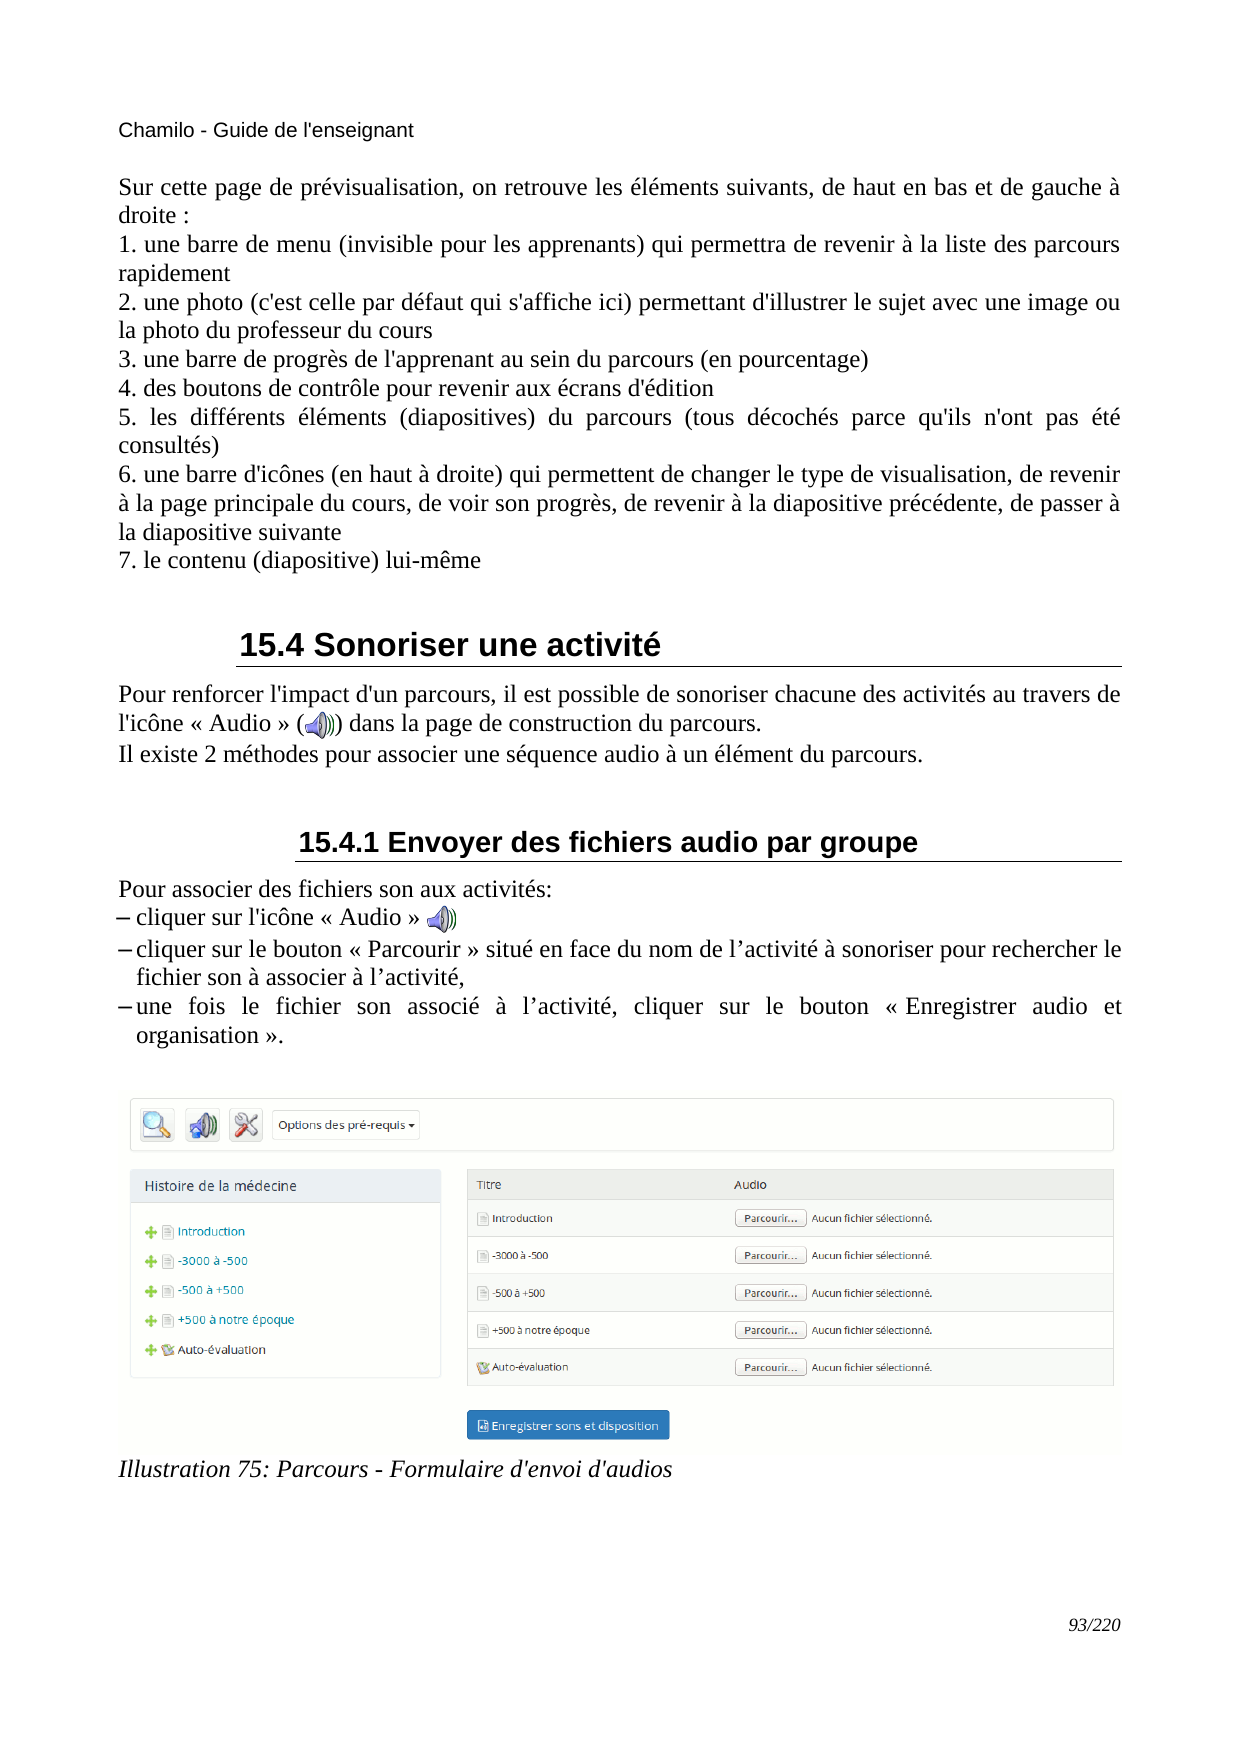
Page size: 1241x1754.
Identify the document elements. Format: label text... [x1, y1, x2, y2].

picture [304, 709, 335, 740]
list une barre d'icônes (en haut à droite) qui permettent de changer le type de visualisation, de revenir à la page principale du cours, de voir son progrès, de revenir à la diapositive précédente, de passer à la diapositive suivante [118, 459, 1122, 545]
list des boutons de contrôle pour revenir aux écrans d'édition [118, 373, 1122, 402]
list le contenu (diapositive) lui-même [118, 545, 1122, 574]
list une barre de menu (invisible pour les apprenants) qui permettra de revenir à la liste des parcours rapidement [118, 229, 1122, 287]
picture [118, 1090, 1122, 1455]
text Pour associer des fichiers son aux activités: [118, 874, 1122, 902]
picture [426, 903, 457, 934]
subtitle Envoyer des fichiers audio par groupe [295, 822, 1122, 861]
list cliquer sur le bouton « Parcourir » situé en face du nom de l’activité à sonoriser pour rechercher le fichier son à associer à l’activité, [118, 934, 1122, 991]
list cliquer sur l'icône « Audio » [116, 902, 1122, 934]
list une barre de progrès de l'apprenant au sein du parcours (en pourcentage) [118, 344, 1122, 373]
text Sur cette page de prévisualisation, on retrouve les éléments suivants, de haut en bas et de gauche à droite : [118, 172, 1122, 229]
text Il existe 2 méthodes pour associer une séquence audio à un élément du parcours. [118, 739, 1122, 768]
text Pour renforcer l'impact d'un parcours, il est possible de sonoriser chacune des activités au travers de l'icône « Audio » () dans la page de construction du parcours. [118, 679, 1122, 739]
list les différents éléments (diapositives) du parcours (tous décochés parce qu'ils n'ont pas été consultés) [118, 402, 1122, 459]
list une fois le fichier son associé à l’activité, cliquer sur le bouton « Enregistrer audio et organisation ». [118, 991, 1122, 1049]
list une photo (c'est celle par défaut qui s'affiche ici) permettant d'illustrer le sujet avec une image ou la photo du professeur du cours [118, 287, 1122, 344]
subtitle Sonoriser une activité [236, 622, 1122, 666]
text Illustration 75: Parcours - Formulaire d'envoi d'audios [118, 1455, 1122, 1483]
